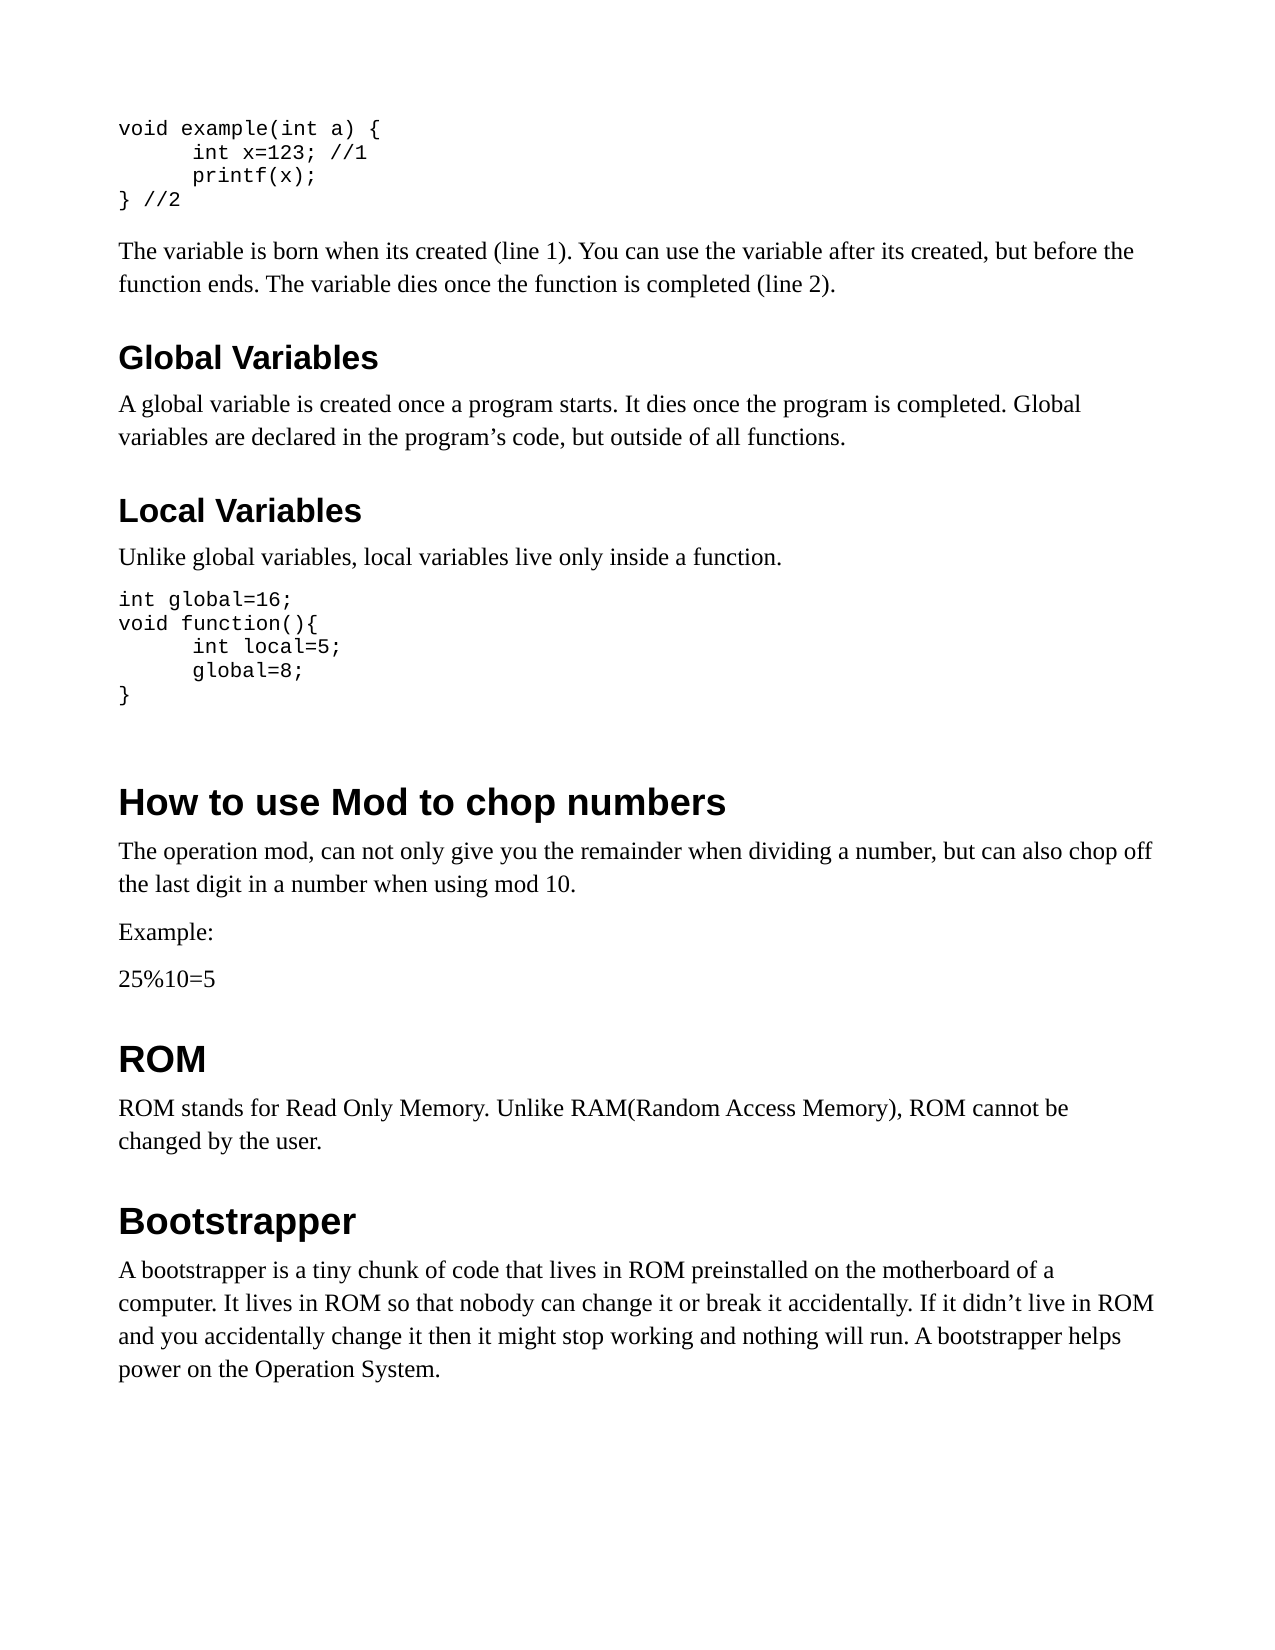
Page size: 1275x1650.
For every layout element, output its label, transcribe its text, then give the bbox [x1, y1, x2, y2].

text global=8; [118, 660, 1157, 684]
text Example: [118, 917, 1157, 946]
text void function(){ [118, 613, 1157, 636]
subtitle Global Variables [118, 338, 1157, 376]
text The operation mod, can not only give you the remainder when dividing a number, but can also chop off the last digit in a number when using mod 10. [118, 836, 1157, 898]
text int global=16; [118, 589, 1157, 613]
text 25%10=5 [118, 964, 1157, 993]
text A global variable is created once a program starts. It dies once the program is completed. Global variables are declared in the program’s code, but outside of all functions. [118, 389, 1157, 451]
text int x=123; //1 [118, 142, 1157, 165]
text printf(x); [118, 165, 1157, 189]
subtitle Local Variables [118, 490, 1157, 529]
text Unlike global variables, local variables live only inside a function. [118, 542, 1157, 570]
subtitle How to use Mod to chop numbers [118, 780, 1157, 824]
text ROM stands for Read Only Memory. Unlike RAM(Random Access Memory), ROM cannot be changed by the user. [118, 1093, 1157, 1155]
text } [118, 684, 1157, 707]
text The variable is born when its created (line 1). You can use the variable after its created, but before the function ends. The variable dies once the function is completed (line 2). [118, 236, 1157, 298]
subtitle Bootstrapper [118, 1199, 1157, 1242]
subtitle ROM [118, 1037, 1157, 1081]
text A bootstrapper is a tiny chunk of code that lives in ROM preinstalled on the motherboard of a computer. It lives in ROM so that nobody can change it or break it accidentally. If it didn’t live in ROM and you accidentally change it then it might stop working and nothing will run. A bootstrapper helps power on the Operation System. [118, 1255, 1157, 1383]
text int local=5; [118, 636, 1157, 660]
text } //2 [118, 189, 1157, 213]
text void example(int a) { [118, 118, 1157, 142]
